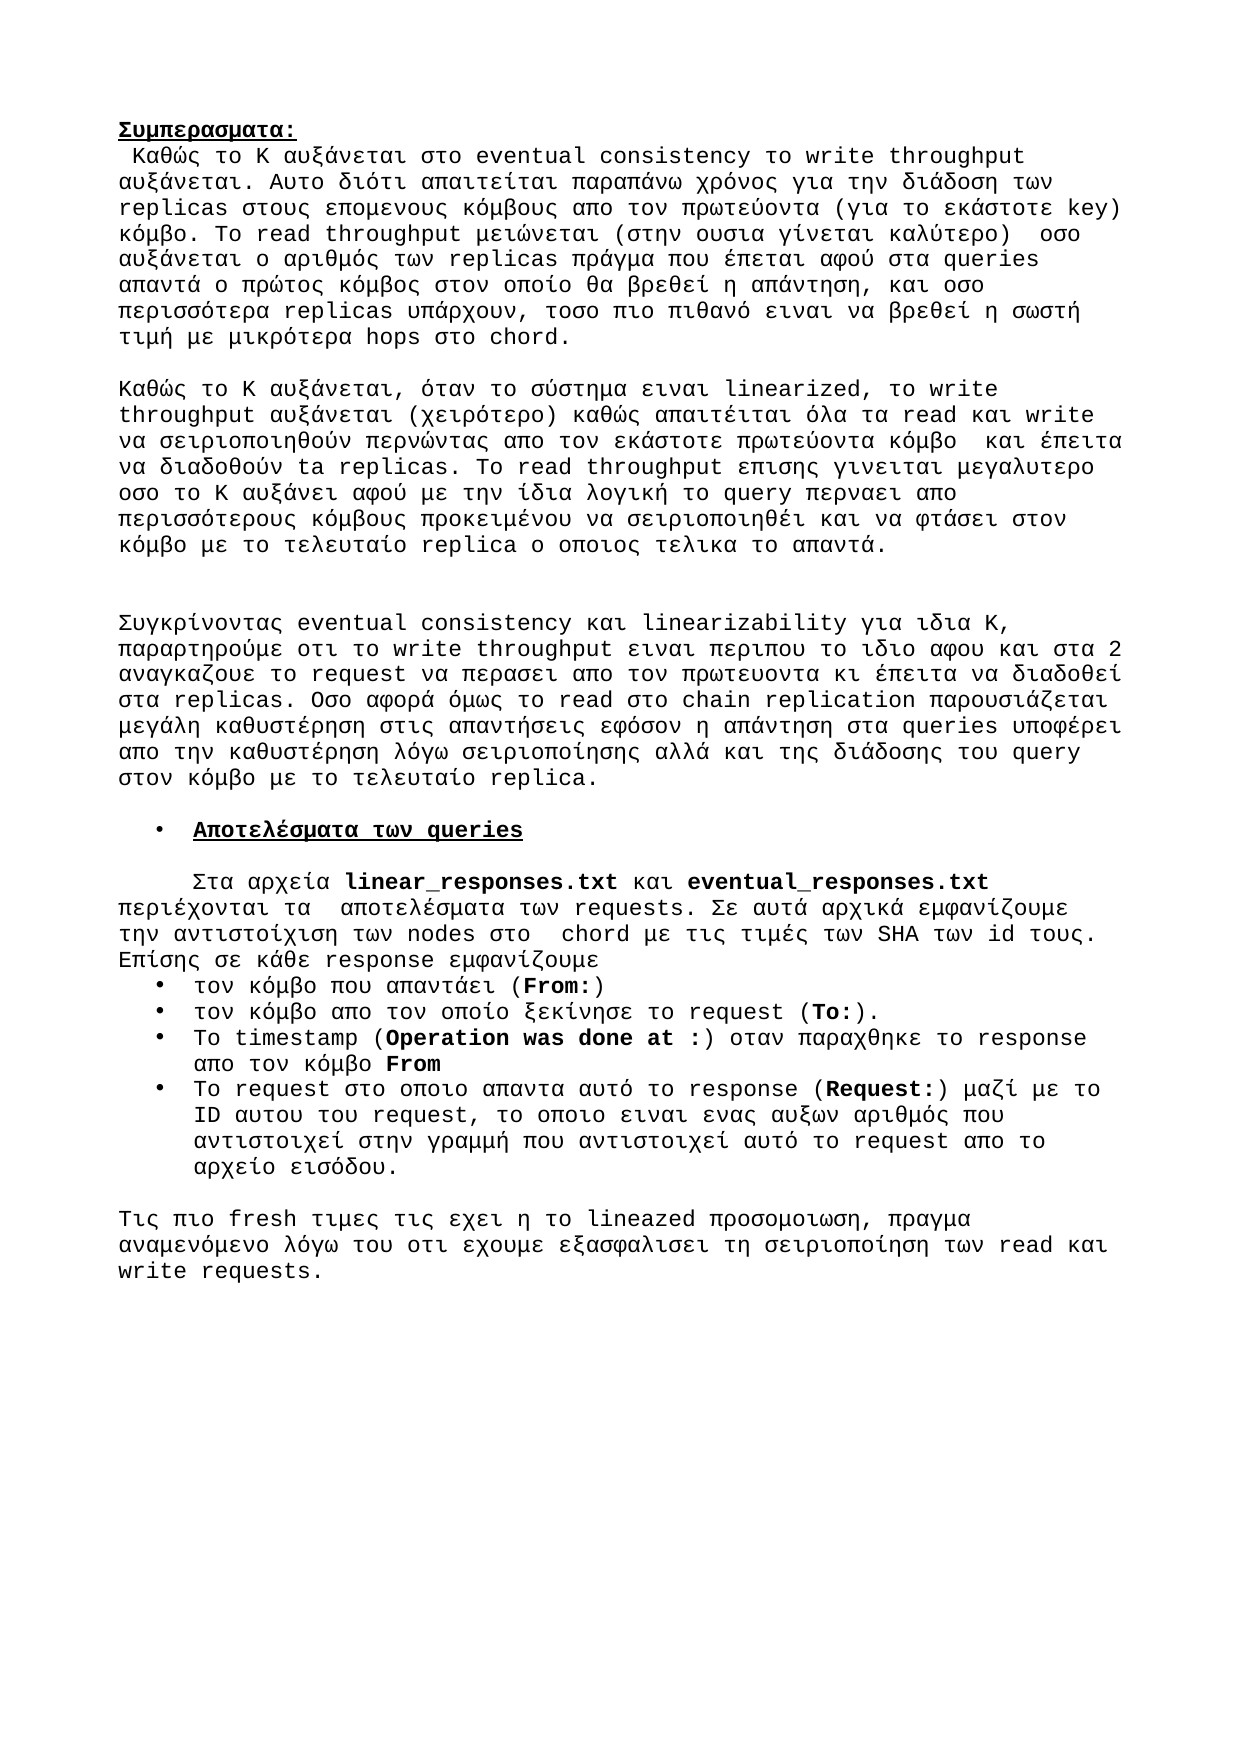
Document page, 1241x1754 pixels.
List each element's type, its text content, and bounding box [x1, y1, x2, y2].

list τον κόμβο απο τον οποίο ξεκίνησε το request (To:). [156, 1000, 1122, 1026]
list τον κόμβο που απαντάει (From:) [156, 974, 1122, 1000]
text Συγκρίνοντας eventual consistency και linearizability για ιδια Κ, παραρτηρούμε οτι το write throughput ειναι περιπου το ιδιο αφου και στα 2 αναγκαζουε το request να περασει απο τον πρωτευοντα κι έπειτα να διαδοθεί στα replicas. Οσο αφορά όμως το read στο chain replication παρουσιάζεται μεγάλη καθυστέρηση στις απαντήσεις εφόσον η απάντηση στα queries υποφέρει απο την καθυστέρηση λόγω σειριοποίησης αλλά και της διάδοσης του query στον κόμβο με το τελευταίο replica. [118, 611, 1122, 792]
text Καθώς το Κ αυξάνεται, όταν το σύστημα ειναι linearized, το write throughput αυξάνεται (χειρότερο) καθώς απαιτέιται όλα τα read και write να σειριοποιηθούν περνώντας απο τον εκάστοτε πρωτεύοντα κόμβο και έπειτα να διαδοθούν ta replicas. To read throughput επισης γινειται μεγαλυτερο οσο το Κ αυξάνει αφού με την ίδια λογική το query περναει απο περισσότερους κόμβους προκειμένου να σειριοποιηθέι και να φτάσει στον κόμβο με το τελευταίο replica ο οποιος τελικα το απαντά. [118, 377, 1122, 559]
text Καθώς το Κ αυξάνεται στο eventual consistency το write throughput αυξάνεται. Αυτο διότι απαιτείται παραπάνω χρόνος για την διάδοση των replicas στους επομενους κόμβους απο τον πρωτεύοντα (για το εκάστοτε key) κόμβο. Το read throughput μειώνεται (στην ουσια γίνεται καλύτερο) οσο αυξάνεται ο αριθμός των replicas πράγμα που έπεται αφού στα queries απαντά ο πρώτος κόμβος στον οποίο θα βρεθεί η απάντηση, και οσο περισσότερα replicas υπάρχουν, τοσο πιο πιθανό ειναι να βρεθεί η σωστή τιμή με μικρότερα hops στο chord. [118, 144, 1122, 352]
list To request στο οποιο απαντα αυτό το response (Request:) μαζί με το ID αυτου του request, το οποιο ειναι ενας αυξων αριθμός που αντιστοιχεί στην γραμμή που αντιστοιχεί αυτό το request απο το αρχείο εισόδου. [156, 1078, 1122, 1182]
text Τις πιο fresh τιμες τις εχει η το lineazed προσομοιωση, πραγμα αναμενόμενο λόγω του οτι εχουμε εξασφαλισει τη σειριοποίηση των read και write requests. [118, 1207, 1122, 1285]
text Στα αρχεία linear_responses.txt και eventual_responses.txt περιέχονται τα αποτελέσματα των requests. Σε αυτά αρχικά εμφανίζουμε την αντιστοίχιση των nodes στο chord με τις τιμές των SHA των id τους. Επίσης σε κάθε response εμφανίζουμε [118, 870, 1122, 974]
list Το timestamp (Operation was done at :) οταν παραχθηκε το response απο τον κόμβο From [156, 1026, 1122, 1078]
list Aποτελέσματα των queries [156, 818, 1122, 844]
text Συμπερασματα: [118, 118, 1122, 144]
